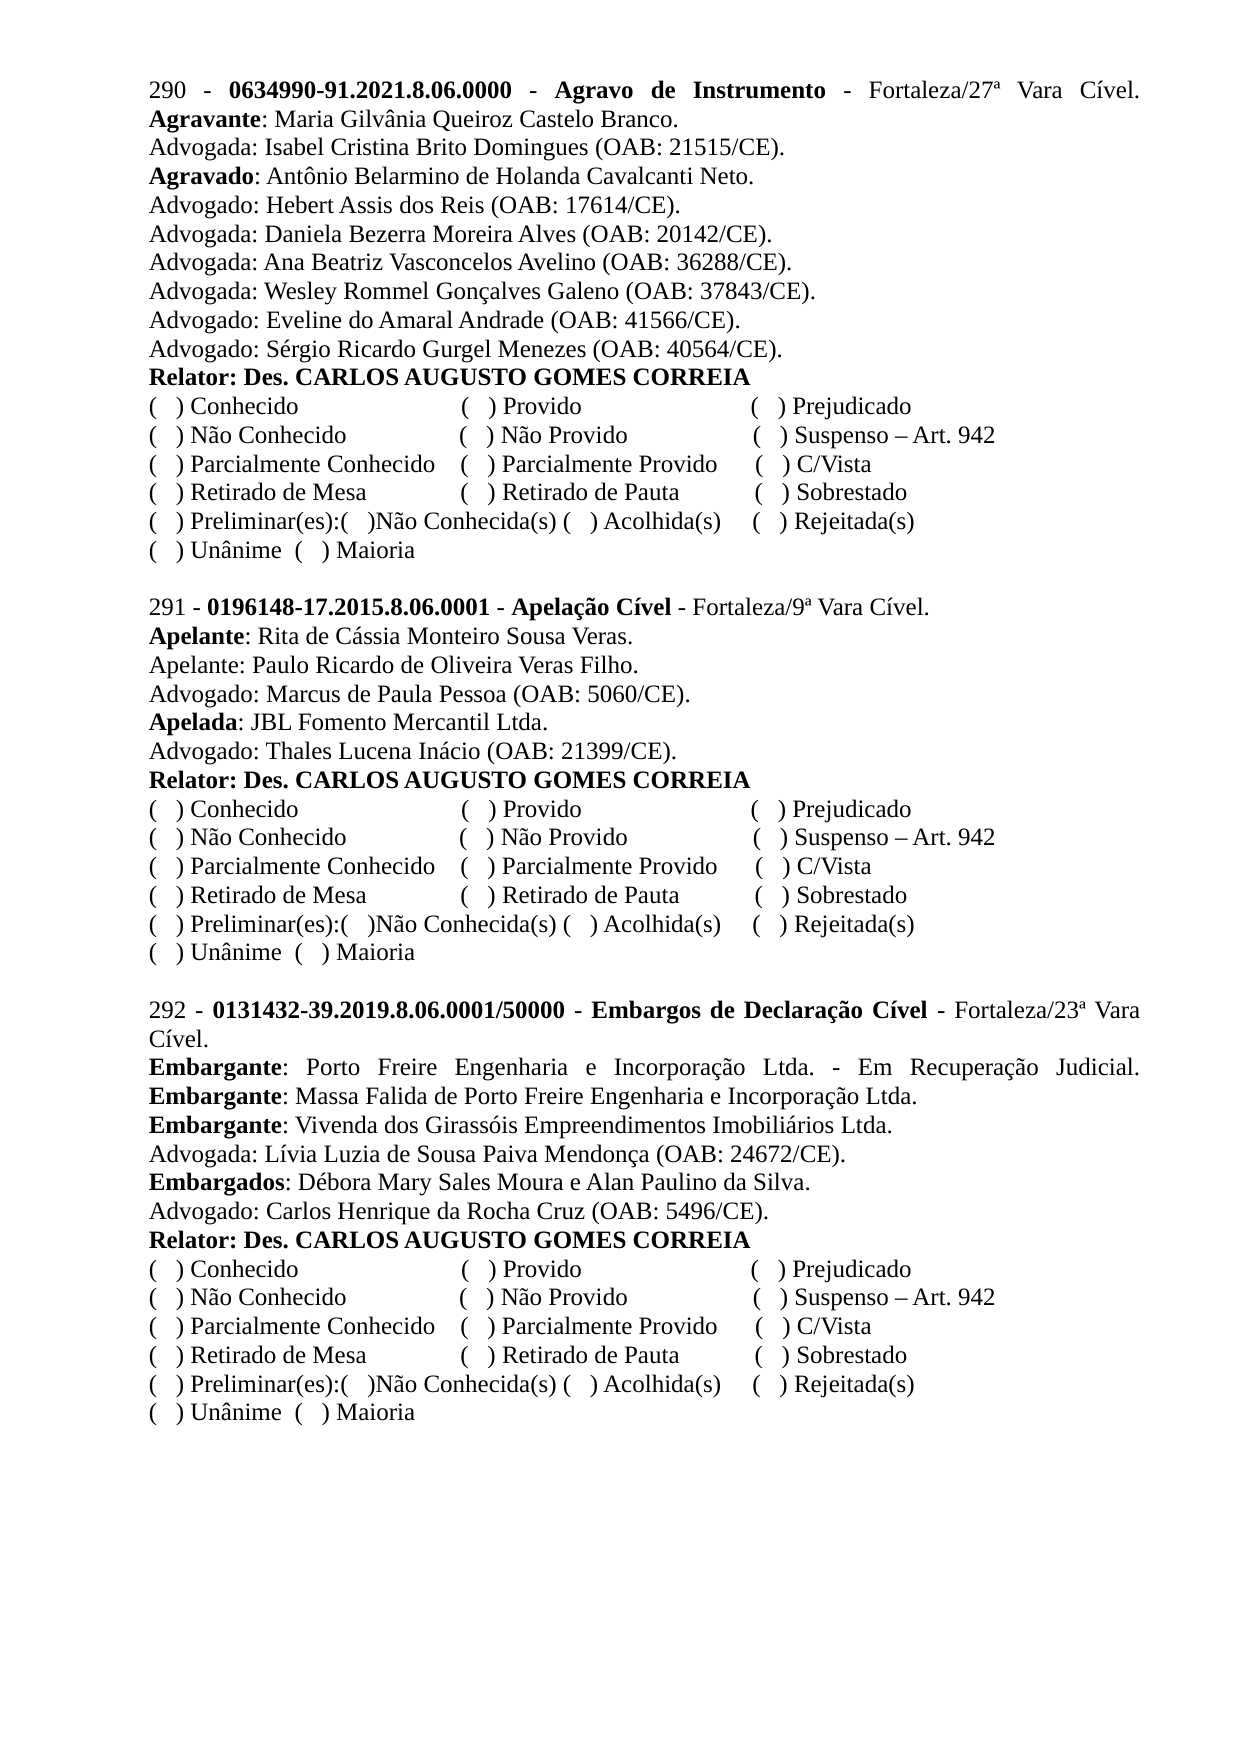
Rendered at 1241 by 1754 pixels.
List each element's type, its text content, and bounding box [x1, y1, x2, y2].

text ( ) Parcialmente Conhecido ( ) Parcialmente Provido ( ) C/Vista [148, 449, 1158, 477]
text Advogada: Daniela Bezerra Moreira Alves (OAB: 20142/CE). [148, 219, 1141, 247]
text Embargante: Porto Freire Engenharia e Incorporação Ltda. - Em Recuperação Judicial. Embargante: Massa Falida de Porto Freire Engenharia e Incorporação Ltda. [148, 1052, 1141, 1110]
text Agravado: Antônio Belarmino de Holanda Cavalcanti Neto. [148, 161, 1141, 190]
text Advogado: Carlos Henrique da Rocha Cruz (OAB: 5496/CE). [148, 1196, 1141, 1225]
text ( ) Preliminar(es):( )Não Conhecida(s) ( ) Acolhida(s) ( ) Rejeitada(s) [148, 1369, 1158, 1397]
text Advogado: Eveline do Amaral Andrade (OAB: 41566/CE). [148, 305, 1141, 334]
text ( ) Conhecido ( ) Provido ( ) Prejudicado [148, 391, 1141, 420]
text Advogada: Wesley Rommel Gonçalves Galeno (OAB: 37843/CE). [148, 276, 1141, 305]
text ( ) Unânime ( ) Maioria [148, 1397, 1158, 1426]
text ( ) Retirado de Mesa ( ) Retirado de Pauta ( ) Sobrestado [148, 1340, 1158, 1369]
text Embargados: Débora Mary Sales Moura e Alan Paulino da Silva. [148, 1167, 1141, 1196]
text ( ) Unânime ( ) Maioria [148, 535, 1158, 564]
text 292 - 0131432-39.2019.8.06.0001/50000 - Embargos de Declaração Cível - Fortaleza/23ª Vara Cível. [148, 995, 1141, 1052]
text Advogado: Thales Lucena Inácio (OAB: 21399/CE). [148, 736, 1141, 765]
text Advogada: Isabel Cristina Brito Domingues (OAB: 21515/CE). [148, 132, 1141, 161]
text Apelante: Rita de Cássia Monteiro Sousa Veras. [148, 621, 1141, 650]
text ( ) Unânime ( ) Maioria [148, 937, 1158, 966]
text ( ) Conhecido ( ) Provido ( ) Prejudicado [148, 1254, 1141, 1282]
text Advogado: Sérgio Ricardo Gurgel Menezes (OAB: 40564/CE). [148, 334, 1141, 362]
text ( ) Retirado de Mesa ( ) Retirado de Pauta ( ) Sobrestado [148, 477, 1158, 506]
text ( ) Não Conhecido ( ) Não Provido ( ) Suspenso – Art. 942 [148, 822, 1158, 851]
text 290 - 0634990-91.2021.8.06.0000 - Agravo de Instrumento - Fortaleza/27ª Vara Cível. Agravante: Maria Gilvânia Queiroz Castelo Branco. [148, 75, 1141, 132]
text ( ) Preliminar(es):( )Não Conhecida(s) ( ) Acolhida(s) ( ) Rejeitada(s) [148, 909, 1158, 937]
text Advogado: Hebert Assis dos Reis (OAB: 17614/CE). [148, 190, 1141, 219]
text Relator: Des. CARLOS AUGUSTO GOMES CORREIA [148, 765, 1141, 794]
text Apelada: JBL Fomento Mercantil Ltda. [148, 707, 1141, 736]
text ( ) Preliminar(es):( )Não Conhecida(s) ( ) Acolhida(s) ( ) Rejeitada(s) [148, 506, 1158, 535]
text ( ) Retirado de Mesa ( ) Retirado de Pauta ( ) Sobrestado [148, 880, 1158, 909]
text ( ) Parcialmente Conhecido ( ) Parcialmente Provido ( ) C/Vista [148, 1311, 1158, 1340]
text Advogada: Lívia Luzia de Sousa Paiva Mendonça (OAB: 24672/CE). [148, 1139, 1141, 1167]
text Apelante: Paulo Ricardo de Oliveira Veras Filho. [148, 650, 1141, 679]
text Relator: Des. CARLOS AUGUSTO GOMES CORREIA [148, 1225, 1141, 1254]
text Advogado: Marcus de Paula Pessoa (OAB: 5060/CE). [148, 679, 1141, 707]
text ( ) Não Conhecido ( ) Não Provido ( ) Suspenso – Art. 942 [148, 420, 1158, 449]
text Advogada: Ana Beatriz Vasconcelos Avelino (OAB: 36288/CE). [148, 247, 1141, 276]
text 291 - 0196148-17.2015.8.06.0001 - Apelação Cível - Fortaleza/9ª Vara Cível. [148, 592, 1141, 621]
text ( ) Não Conhecido ( ) Não Provido ( ) Suspenso – Art. 942 [148, 1282, 1158, 1311]
text Relator: Des. CARLOS AUGUSTO GOMES CORREIA [148, 362, 1141, 391]
text ( ) Conhecido ( ) Provido ( ) Prejudicado [148, 794, 1141, 822]
text Embargante: Vivenda dos Girassóis Empreendimentos Imobiliários Ltda. [148, 1110, 1141, 1139]
text ( ) Parcialmente Conhecido ( ) Parcialmente Provido ( ) C/Vista [148, 851, 1158, 880]
